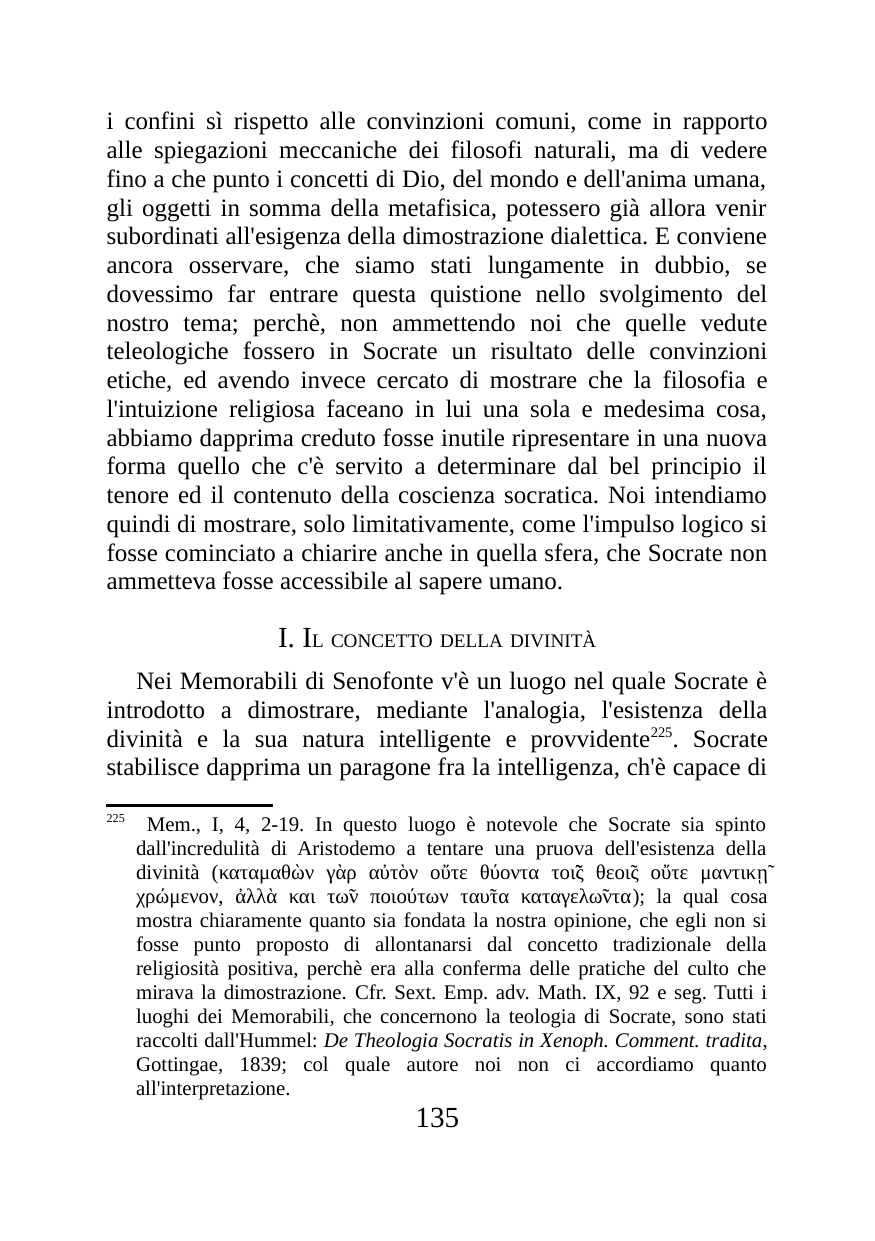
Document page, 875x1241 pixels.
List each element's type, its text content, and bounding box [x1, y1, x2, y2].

text Mem., I, 4, 2-19. In questo luogo è notevole che Socrate sia spinto dall'incredulità di Aristodemo a tentare una pruova dell'esistenza della divinità (καταμαθὼν γὰρ αὐτὸν οὔτε θύοντα τοι̃̃ς θεοι̃ς οὔτε μαντικῃ̃ χρώμενον, ἀλλὰ και τω̃ν ποιούτων ταυ̃τα καταγελω̃ντα); la qual cosa mostra chiaramente quanto sia fondata la nostra opinione, che egli non si fosse punto proposto di allontanarsi dal concetto tradizionale della religiosità positiva, perchè era alla conferma delle pratiche del culto che mirava la dimostrazione. Cfr. Sext. Emp. adv. Math. IX, 92 e seg. Tutti i luoghi dei Memorabili, che concernono la teologia di Socrate, sono stati raccolti dall'Hummel: De Theologia Socratis in Xenoph. Comment. tradita, Gottingae, 1839; col quale autore noi non ci accordiamo quanto all'interpretazione. [106, 812, 768, 1100]
text i confini sì rispetto alle convinzioni comuni, come in rapporto alle spiegazioni meccaniche dei filosofi naturali, ma di vedere fino a che punto i concetti di Dio, del mondo e dell'anima umana, gli oggetti in somma della metafisica, potessero già allora venir subordinati all'esigenza della dimostrazione dialettica. E conviene ancora osservare, che siamo stati lungamente in dubbio, se dovessimo far entrare questa quistione nello svolgimento del nostro tema; perchè, non ammettendo noi che quelle vedute teleologiche fossero in Socrate un risultato delle convinzioni etiche, ed avendo invece cercato di mostrare che la filosofia e l'intuizione religiosa faceano in lui una sola e medesima cosa, abbiamo dapprima creduto fosse inutile ripresentare in una nuova forma quello che c'è servito a determinare dal bel principio il tenore ed il contenuto della coscienza socratica. Noi intendiamo quindi di mostrare, solo limitativamente, come l'impulso logico si fosse cominciato a chiarire anche in quella sfera, che Socrate non ammetteva fosse accessibile al sapere umano. [106, 106, 768, 595]
text Nei Memorabili di Senofonte v'è un luogo nel quale Socrate è introdotto a dimostrare, mediante l'analogia, l'esistenza della divinità e la sua natura intelligente e provvidente. Socrate stabilisce dapprima un paragone fra la intelligenza, ch'è capace di [106, 666, 768, 781]
subtitle I. Il concetto della divinità [106, 620, 768, 654]
